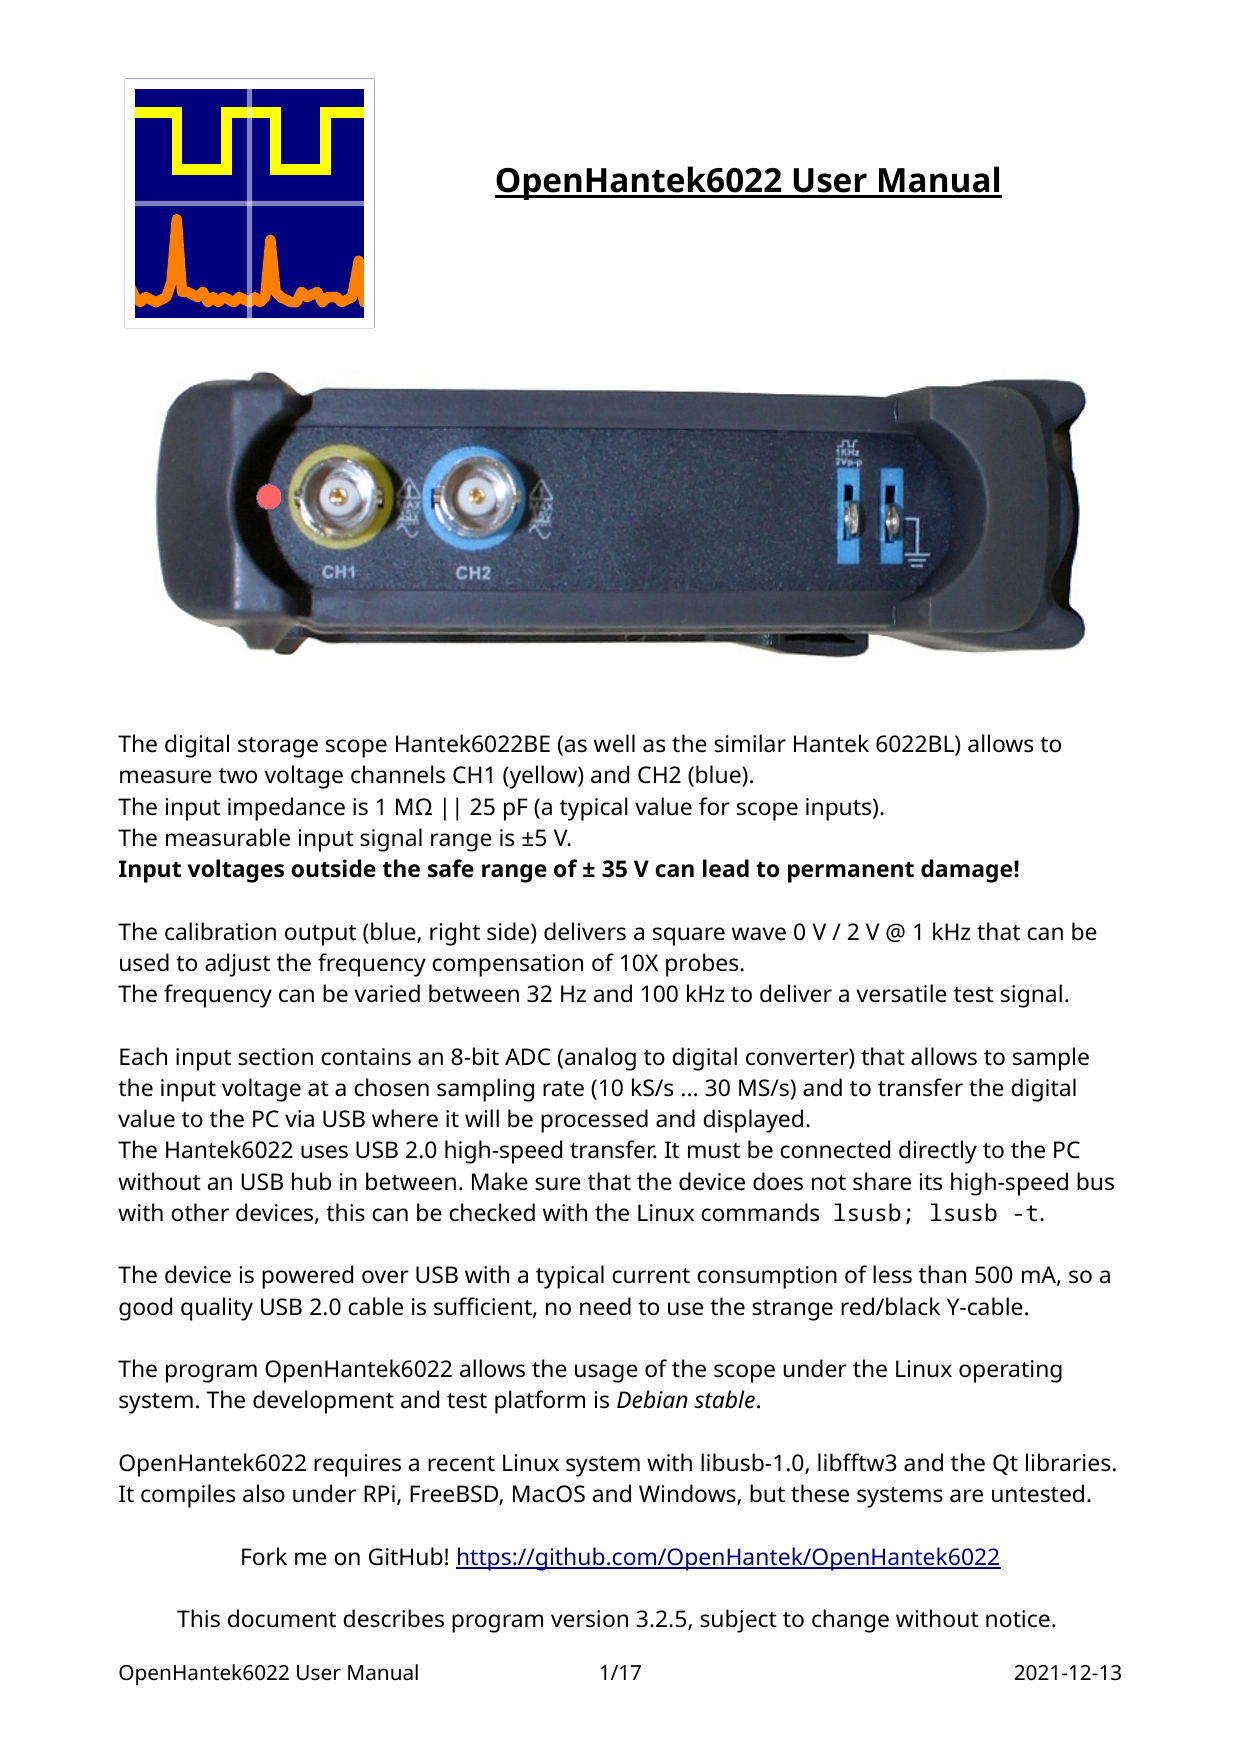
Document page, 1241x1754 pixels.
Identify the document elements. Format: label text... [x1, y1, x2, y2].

text The digital storage scope Hantek6022BE (as well as the similar Hantek 6022BL) allows to measure two voltage channels CH1 (yellow) and CH2 (blue). [118, 728, 1122, 791]
picture [118, 328, 1113, 700]
text The measurable input signal range is ±5 V. [118, 822, 1122, 853]
text The calibration output (blue, right side) delivers a square wave 0 V / 2 V @ 1 kHz that can be used to adjust the frequency compensation of 10X probes. [118, 916, 1122, 978]
text The Hantek6022 uses USB 2.0 high-speed transfer. It must be connected directly to the PC without an USB hub in between. Make sure that the device does not share its high-speed bus with other devices, this can be checked with the Linux commands lsusb; lsusb -t. [118, 1134, 1122, 1228]
text The device is powered over USB with a typical current consumption of less than 500 mA, so a good quality USB 2.0 cable is sufficient, no need to use the strange red/black Y-cable. [118, 1259, 1122, 1322]
text The program OpenHantek6022 allows the usage of the scope under the Linux operating system. The development and test platform is Debian stable. [118, 1353, 1122, 1416]
text The input impedance is 1 MΩ || 25 pF (a typical value for scope inputs). [118, 791, 1122, 822]
text OpenHantek6022 requires a recent Linux system with libusb-1.0, libfftw3 and the Qt libraries. It compiles also under RPi, FreeBSD, MacOS and Windows, but these systems are untested. [118, 1447, 1122, 1509]
text This document describes program version 3.2.5, subject to change without notice. [118, 1603, 1122, 1634]
text Fork me on GitHub! https://github.com/OpenHantek/OpenHantek6022 [118, 1541, 1122, 1572]
text Input voltages outside the safe range of ± 35 V can lead to permanent damage! [118, 853, 1122, 884]
text The frequency can be varied between 32 Hz and 100 kHz to deliver a versatile test signal. [118, 978, 1122, 1009]
title OpenHantek6022 User Manual [375, 100, 1122, 202]
title [118, 100, 124, 202]
text Each input section contains an 8-bit ADC (analog to digital converter) that allows to sample the input voltage at a chosen sampling rate (10 kS/s ... 30 MS/s) and to transfer the digital value to the PC via USB where it will be processed and displayed. [118, 1041, 1122, 1134]
